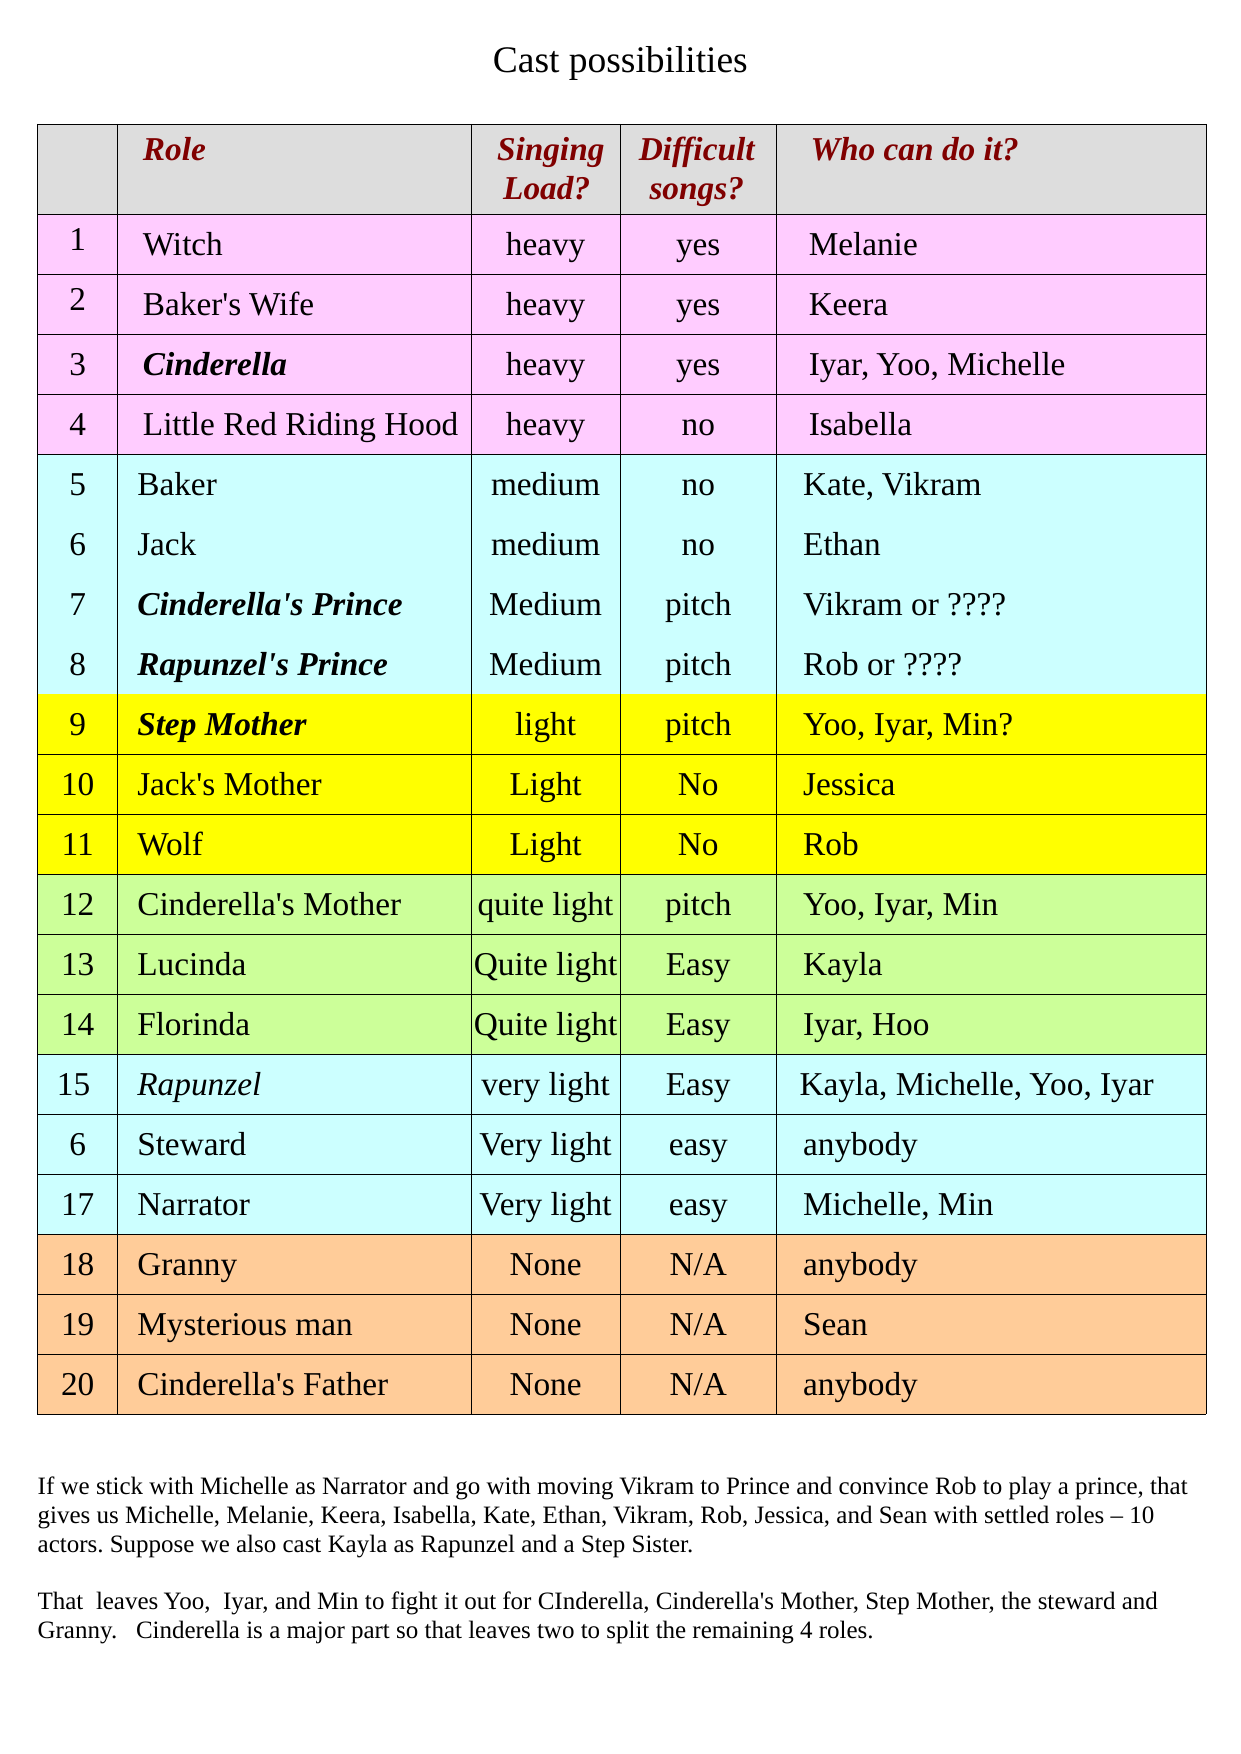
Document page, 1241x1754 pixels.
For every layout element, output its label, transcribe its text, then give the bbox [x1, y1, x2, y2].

table_cell Cinderella's Prince [118, 574, 471, 634]
table_cell pitch [621, 634, 776, 694]
table_cell 15 [38, 1055, 117, 1114]
table_cell Very light [472, 1175, 620, 1234]
table_cell anybody [777, 1355, 1206, 1414]
table_cell Rapunzel [118, 1055, 471, 1114]
table_cell no [621, 514, 776, 574]
table_cell 11 [38, 815, 117, 874]
table_cell medium [472, 514, 620, 574]
table_cell Vikram or ???? [777, 574, 1206, 634]
table_cell Rob or ???? [777, 634, 1206, 694]
table_cell heavy [472, 215, 620, 274]
table_cell 13 [38, 935, 117, 994]
table_cell Sean [777, 1295, 1206, 1354]
table_cell anybody [777, 1235, 1206, 1294]
table_cell Ethan [777, 514, 1206, 574]
table_cell Witch [118, 215, 471, 274]
table_cell Iyar, Yoo, Michelle [777, 335, 1206, 394]
table_cell Rapunzel's Prince [118, 634, 471, 694]
table_cell heavy [472, 275, 620, 334]
text Cast possibilities [37, 37, 1203, 81]
table_cell Easy [621, 1055, 776, 1114]
table_cell 20 [38, 1355, 117, 1414]
table_cell Narrator [118, 1175, 471, 1234]
table_cell very light [472, 1055, 620, 1114]
text If we stick with Michelle as Narrator and go with moving Vikram to Prince and convince Rob to play a prince, that gives us Michelle, Melanie, Keera, Isabella, Kate, Ethan, Vikram, Rob, Jessica, and Sean with settled roles – 10 actors. Suppose we also cast Kayla as Rapunzel and a Step Sister. [37, 1471, 1203, 1558]
table_cell N/A [621, 1295, 776, 1354]
table_cell Iyar, Hoo [777, 995, 1206, 1054]
table_header Difficult songs? [621, 125, 776, 214]
table_cell yes [621, 335, 776, 394]
table_cell No [621, 755, 776, 814]
table_cell pitch [621, 875, 776, 934]
table_cell heavy [472, 335, 620, 394]
table_cell Steward [118, 1115, 471, 1174]
table_cell Isabella [777, 395, 1206, 454]
table_cell easy [621, 1175, 776, 1234]
table_cell Baker's Wife [118, 275, 471, 334]
table_cell 6 [38, 1115, 117, 1174]
table_cell 5 [38, 455, 117, 514]
table_cell Yoo, Iyar, Min? [777, 694, 1206, 754]
table_cell Kayla, Michelle, Yoo, Iyar [777, 1055, 1206, 1114]
table_cell Keera [777, 275, 1206, 334]
table_cell Medium [472, 634, 620, 694]
table_cell N/A [621, 1355, 776, 1414]
table_cell 6 [38, 514, 117, 574]
table_cell Yoo, Iyar, Min [777, 875, 1206, 934]
table_cell Lucinda [118, 935, 471, 994]
table_cell Quite light [472, 935, 620, 994]
table_cell Jack [118, 514, 471, 574]
table_cell pitch [621, 694, 776, 754]
table_cell 18 [38, 1235, 117, 1294]
table_cell None [472, 1355, 620, 1414]
table_cell Cinderella's Mother [118, 875, 471, 934]
table_cell 14 [38, 995, 117, 1054]
table_cell Wolf [118, 815, 471, 874]
table_cell Kayla [777, 935, 1206, 994]
table_cell 12 [38, 875, 117, 934]
table_cell Baker [118, 455, 471, 514]
table_cell medium [472, 455, 620, 514]
table_cell 7 [38, 574, 117, 634]
table_cell Kate, Vikram [777, 455, 1206, 514]
table_cell light [472, 694, 620, 754]
table_header Role [118, 125, 471, 214]
table_cell 10 [38, 755, 117, 814]
table_cell Rob [777, 815, 1206, 874]
table_cell 9 [38, 694, 117, 754]
table_cell easy [621, 1115, 776, 1174]
table_cell no [621, 395, 776, 454]
table_cell Jack's Mother [118, 755, 471, 814]
table_cell yes [621, 275, 776, 334]
table_cell Step Mother [118, 694, 471, 754]
table_cell 1 [38, 215, 117, 274]
table_cell pitch [621, 574, 776, 634]
table_cell quite light [472, 875, 620, 934]
table_cell Little Red Riding Hood [118, 395, 471, 454]
table_cell heavy [472, 395, 620, 454]
table_cell 8 [38, 634, 117, 694]
table_header Who can do it? [777, 125, 1206, 214]
text That leaves Yoo, Iyar, and Min to fight it out for CInderella, Cinderella's Mother, Step Mother, the steward and Granny. Cinderella is a major part so that leaves two to split the remaining 4 roles. [37, 1586, 1203, 1644]
table_cell 19 [38, 1295, 117, 1354]
table_cell no [621, 455, 776, 514]
table_cell Light [472, 815, 620, 874]
table_cell 2 [38, 275, 117, 334]
table_cell Mysterious man [118, 1295, 471, 1354]
table_cell 17 [38, 1175, 117, 1234]
table_header Singing Load? [472, 125, 620, 214]
table_cell 3 [38, 335, 117, 394]
table_cell Jessica [777, 755, 1206, 814]
table_cell Easy [621, 995, 776, 1054]
table_cell 4 [38, 395, 117, 454]
table_cell Cinderella's Father [118, 1355, 471, 1414]
table_cell Cinderella [118, 335, 471, 394]
table_cell Easy [621, 935, 776, 994]
table_cell yes [621, 215, 776, 274]
table_cell N/A [621, 1235, 776, 1294]
table_cell Very light [472, 1115, 620, 1174]
table_cell No [621, 815, 776, 874]
table_cell Florinda [118, 995, 471, 1054]
table_header [38, 125, 117, 214]
table_cell Michelle, Min [777, 1175, 1206, 1234]
table_cell None [472, 1235, 620, 1294]
table_cell Quite light [472, 995, 620, 1054]
table_cell Medium [472, 574, 620, 634]
table_cell anybody [777, 1115, 1206, 1174]
table_cell None [472, 1295, 620, 1354]
table_cell Granny [118, 1235, 471, 1294]
table_cell Melanie [777, 215, 1206, 274]
table_cell Light [472, 755, 620, 814]
